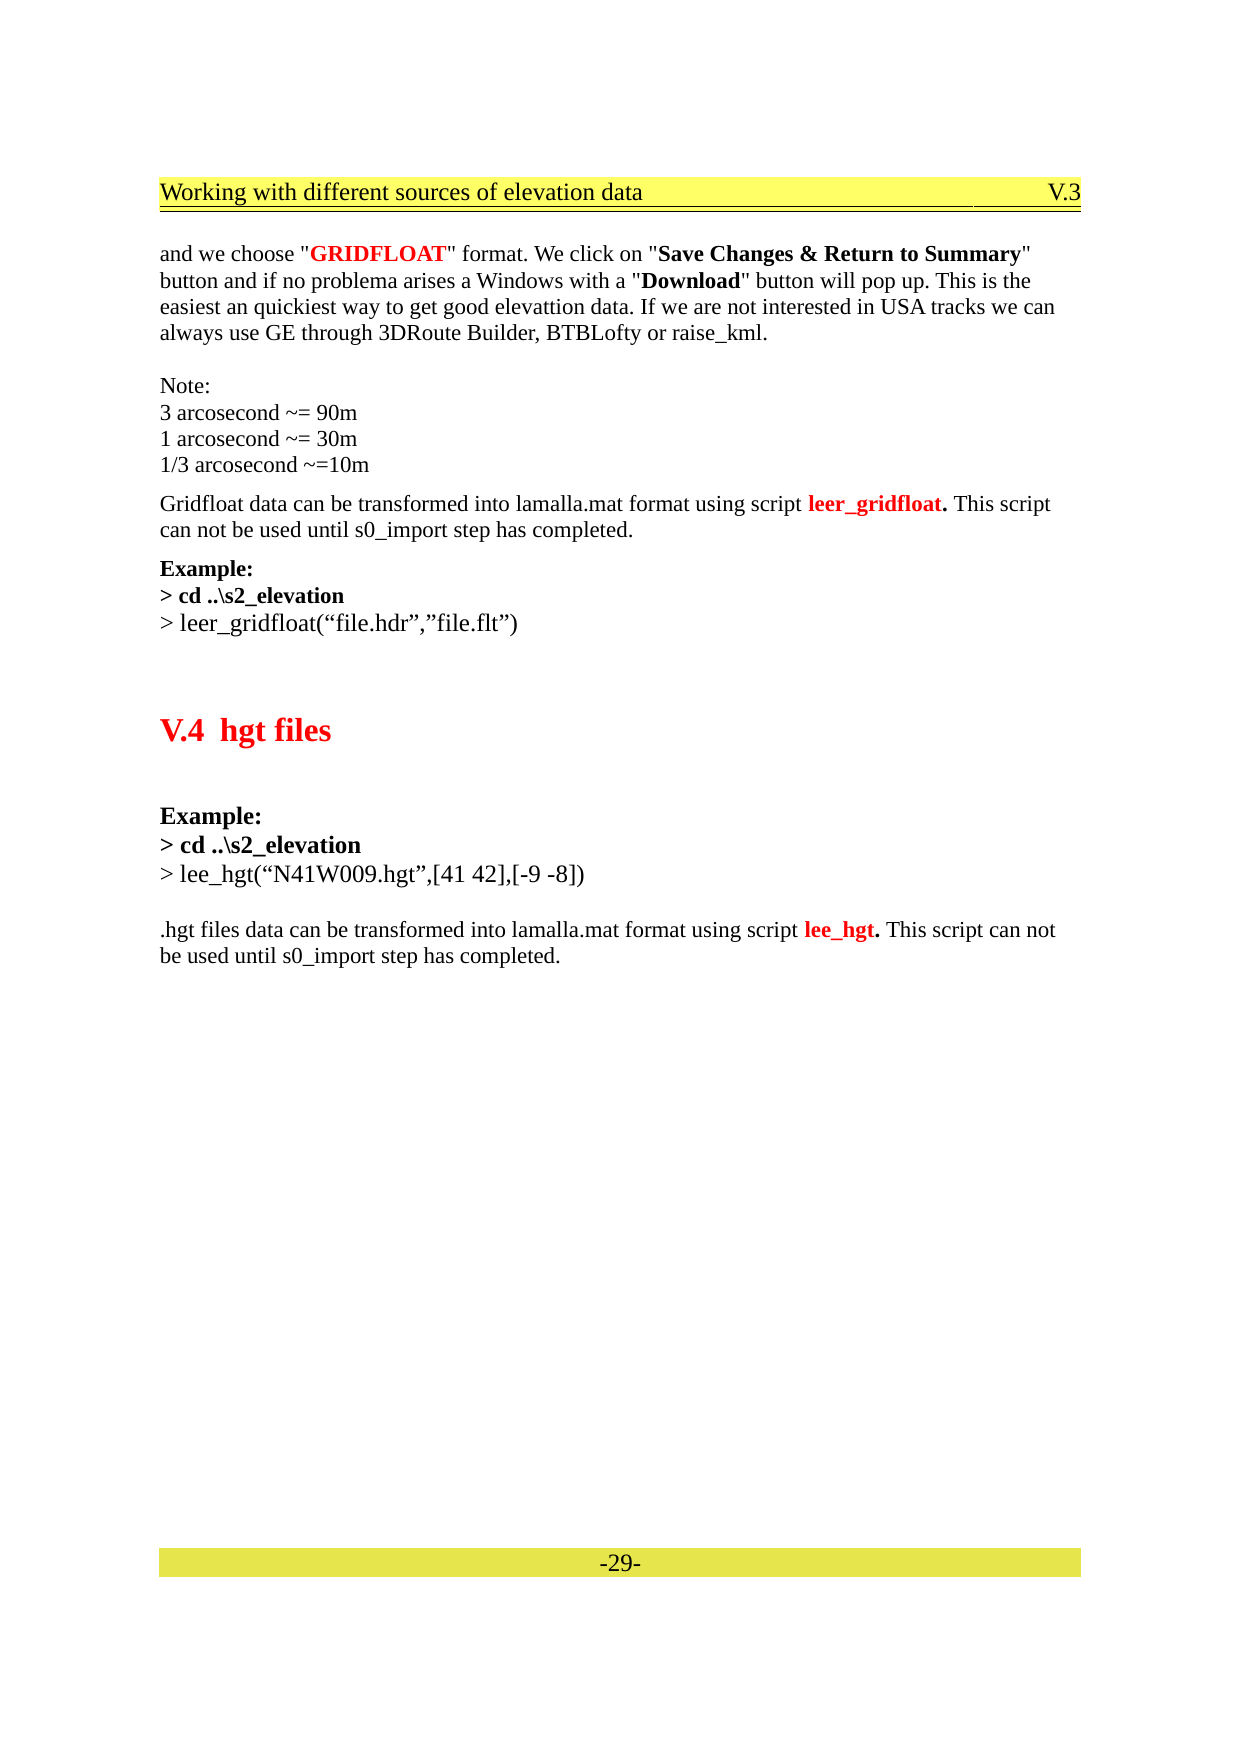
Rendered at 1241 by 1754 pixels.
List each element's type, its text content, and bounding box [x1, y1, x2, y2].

text > cd ..\s2_elevation [159, 582, 1081, 608]
text > lee_hgt(“N41W009.hgt”,[41 42],[-9 -8]) [159, 859, 1081, 887]
subtitle hgt files [159, 710, 1081, 749]
text Example: [159, 555, 1081, 582]
text > leer_gridfloat(“file.hdr”,”file.flt”) [159, 608, 1081, 637]
text Gridfloat data can be transformed into lamalla.mat format using script leer_gridfloat. This script can not be used until s0_import step has completed. [159, 490, 1081, 543]
text and we choose "GRIDFLOAT" format. We click on "Save Changes & Return to Summary" button and if no problema arises a Windows with a "Download" button will pop up. This is the easiest an quickiest way to get good elevattion data. If we are not interested in USA tracks we can always use GE through 3DRoute Builder, BTBLofty or raise_kml. Note: 3 arcosecond ~= 90m 1 arcosecond ~= 30m 1/3 arcosecond ~=10m [159, 240, 1081, 478]
text Example: [159, 801, 1081, 830]
text > cd ..\s2_elevation [159, 830, 1081, 859]
text .hgt files data can be transformed into lamalla.mat format using script lee_hgt. This script can not be used until s0_import step has completed. [159, 916, 1081, 969]
